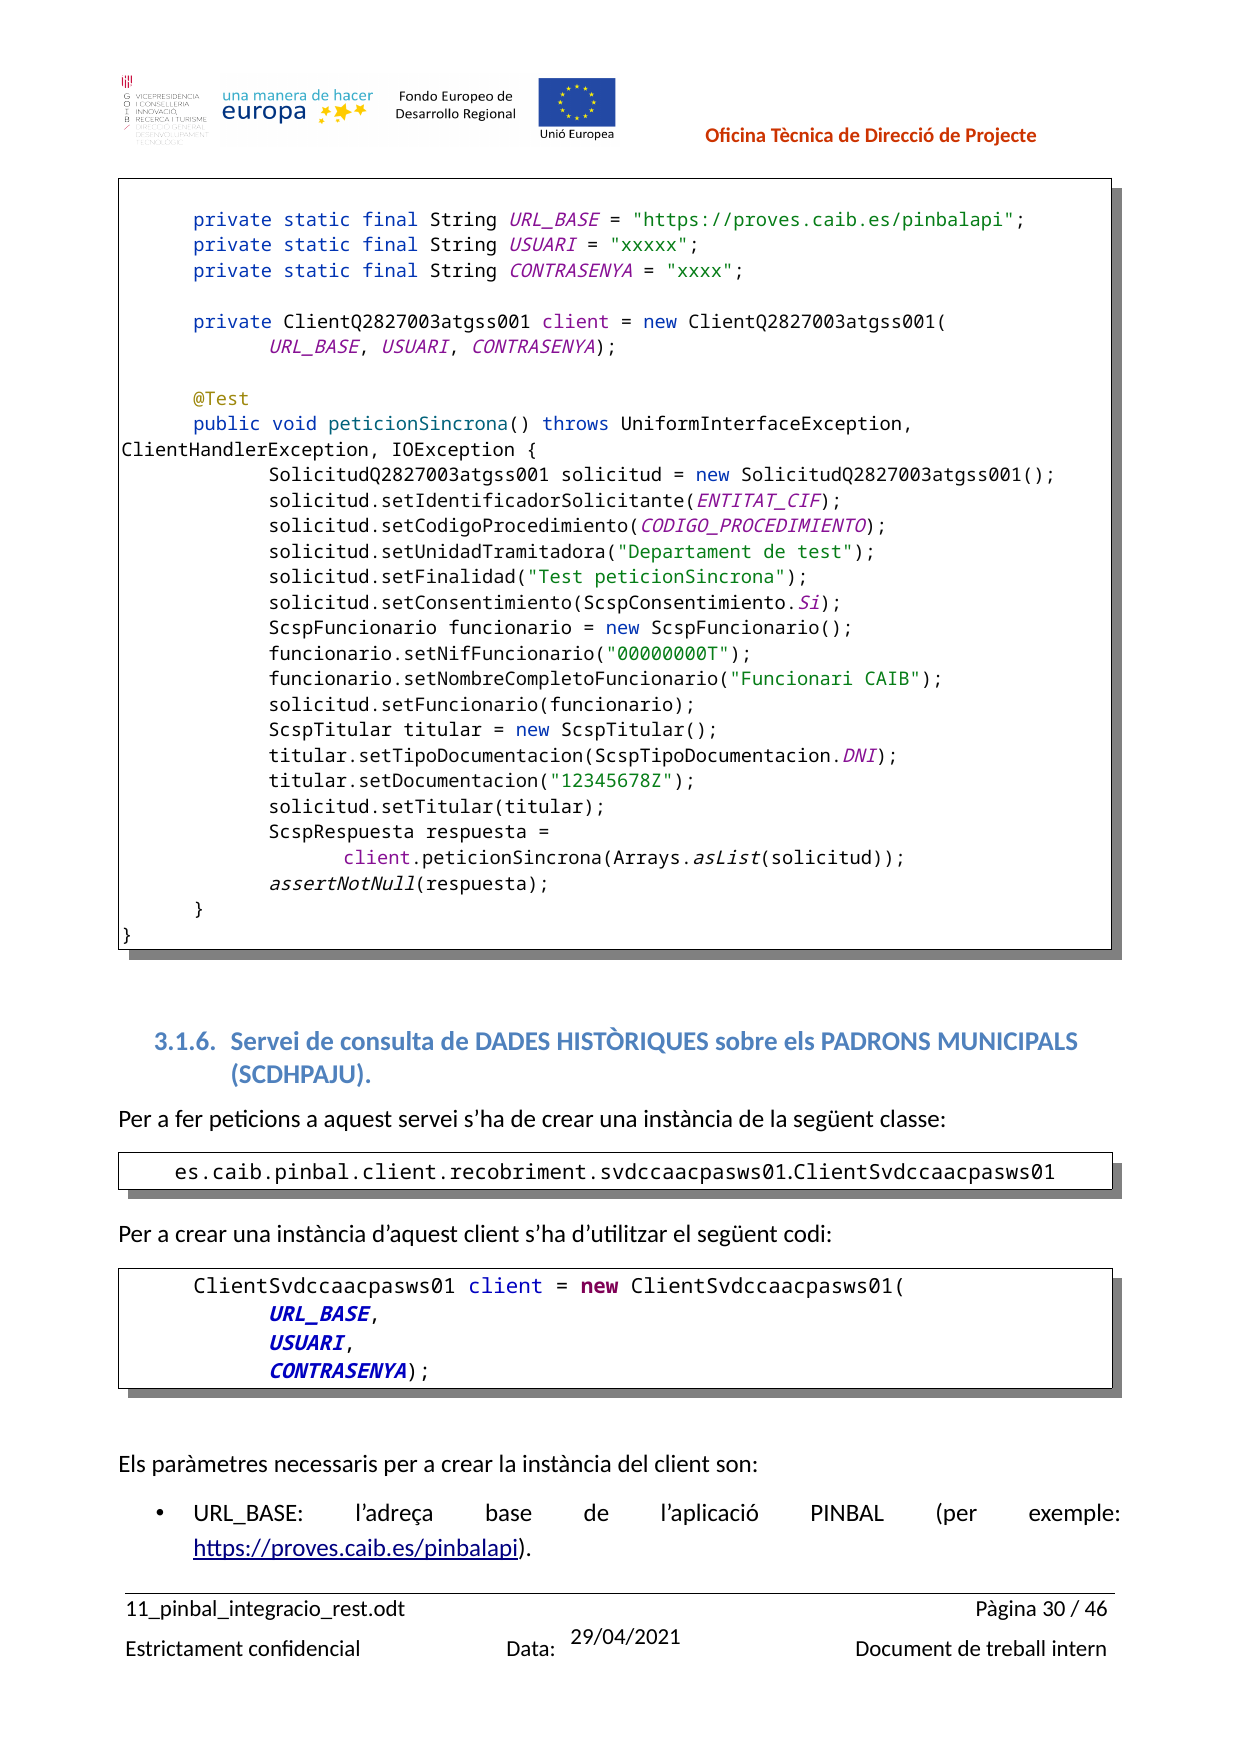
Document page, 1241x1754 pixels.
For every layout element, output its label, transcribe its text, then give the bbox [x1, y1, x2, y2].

text Per a crear una instància d’aquest client s’ha d’utilitzar el següent codi: [118, 1218, 1122, 1249]
text CONTRASENYA); [119, 1353, 1112, 1388]
text Els paràmetres necessaris per a crear la instància del client son: [118, 1448, 1122, 1478]
text private static final String URL_BASE = "https://proves.caib.es/pinbalapi"; private static final String USUARI = "xxxxx"; private static final String CONTRASENYA = "xxxx"; private ClientQ2827003atgss001 client = new ClientQ2827003atgss001( [119, 203, 1111, 331]
text URL_BASE, USUARI, CONTRASENYA); @Test public void peticionSincrona() throws UniformInterfaceException, ClientHandlerException, IOException { SolicitudQ2827003atgss001 solicitud = new SolicitudQ2827003atgss001(); solicitud.setIdentificadorSolicitante(ENTITAT_CIF); solicitud.setCodigoProcedimiento(CODIGO_PROCEDIMIENTO); solicitud.setUnidadTramitadora("Departament de test"); solicitud.setFinalidad("Test peticionSincrona"); solicitud.setConsentimiento(ScspConsentimiento.Si); ScspFuncionario funcionario = new ScspFuncionario(); funcionario.setNifFuncionario("00000000T"); funcionario.setNombreCompletoFuncionario("Funcionari CAIB"); solicitud.setFuncionario(funcionario); ScspTitular titular = new ScspTitular(); titular.setTipoDocumentacion(ScspTipoDocumentacion.DNI); titular.setDocumentacion("12345678Z"); solicitud.setTitular(titular); ScspRespuesta respuesta = [119, 331, 1111, 841]
picture [219, 73, 621, 147]
text ClientSvdccaacpasws01 client = new ClientSvdccaacpasws01( [119, 1269, 1112, 1296]
list URL_BASE: l’adreça base de l’aplicació PINBAL (per exemple: https://proves.caib.es/pinbalapi). [156, 1497, 1122, 1563]
text client.peticionSincrona(Arrays.asList(solicitud)); assertNotNull(respuesta); } [119, 841, 1111, 918]
text URL_BASE, [119, 1296, 1112, 1325]
subtitle Servei de consulta de DADES HISTÒRIQUES sobre els PADRONS MUNICIPALS (SCDHPAJU). [153, 1024, 1122, 1090]
text USUARI, [119, 1325, 1112, 1353]
picture [118, 73, 213, 147]
text } [119, 918, 1111, 949]
text es.caib.pinbal.client.recobriment.svdccaacpasws01.ClientSvdccaacpasws01 [119, 1153, 1112, 1189]
text Per a fer peticions a aquest servei s’ha de crear una instància de la següent classe: [118, 1103, 1122, 1133]
